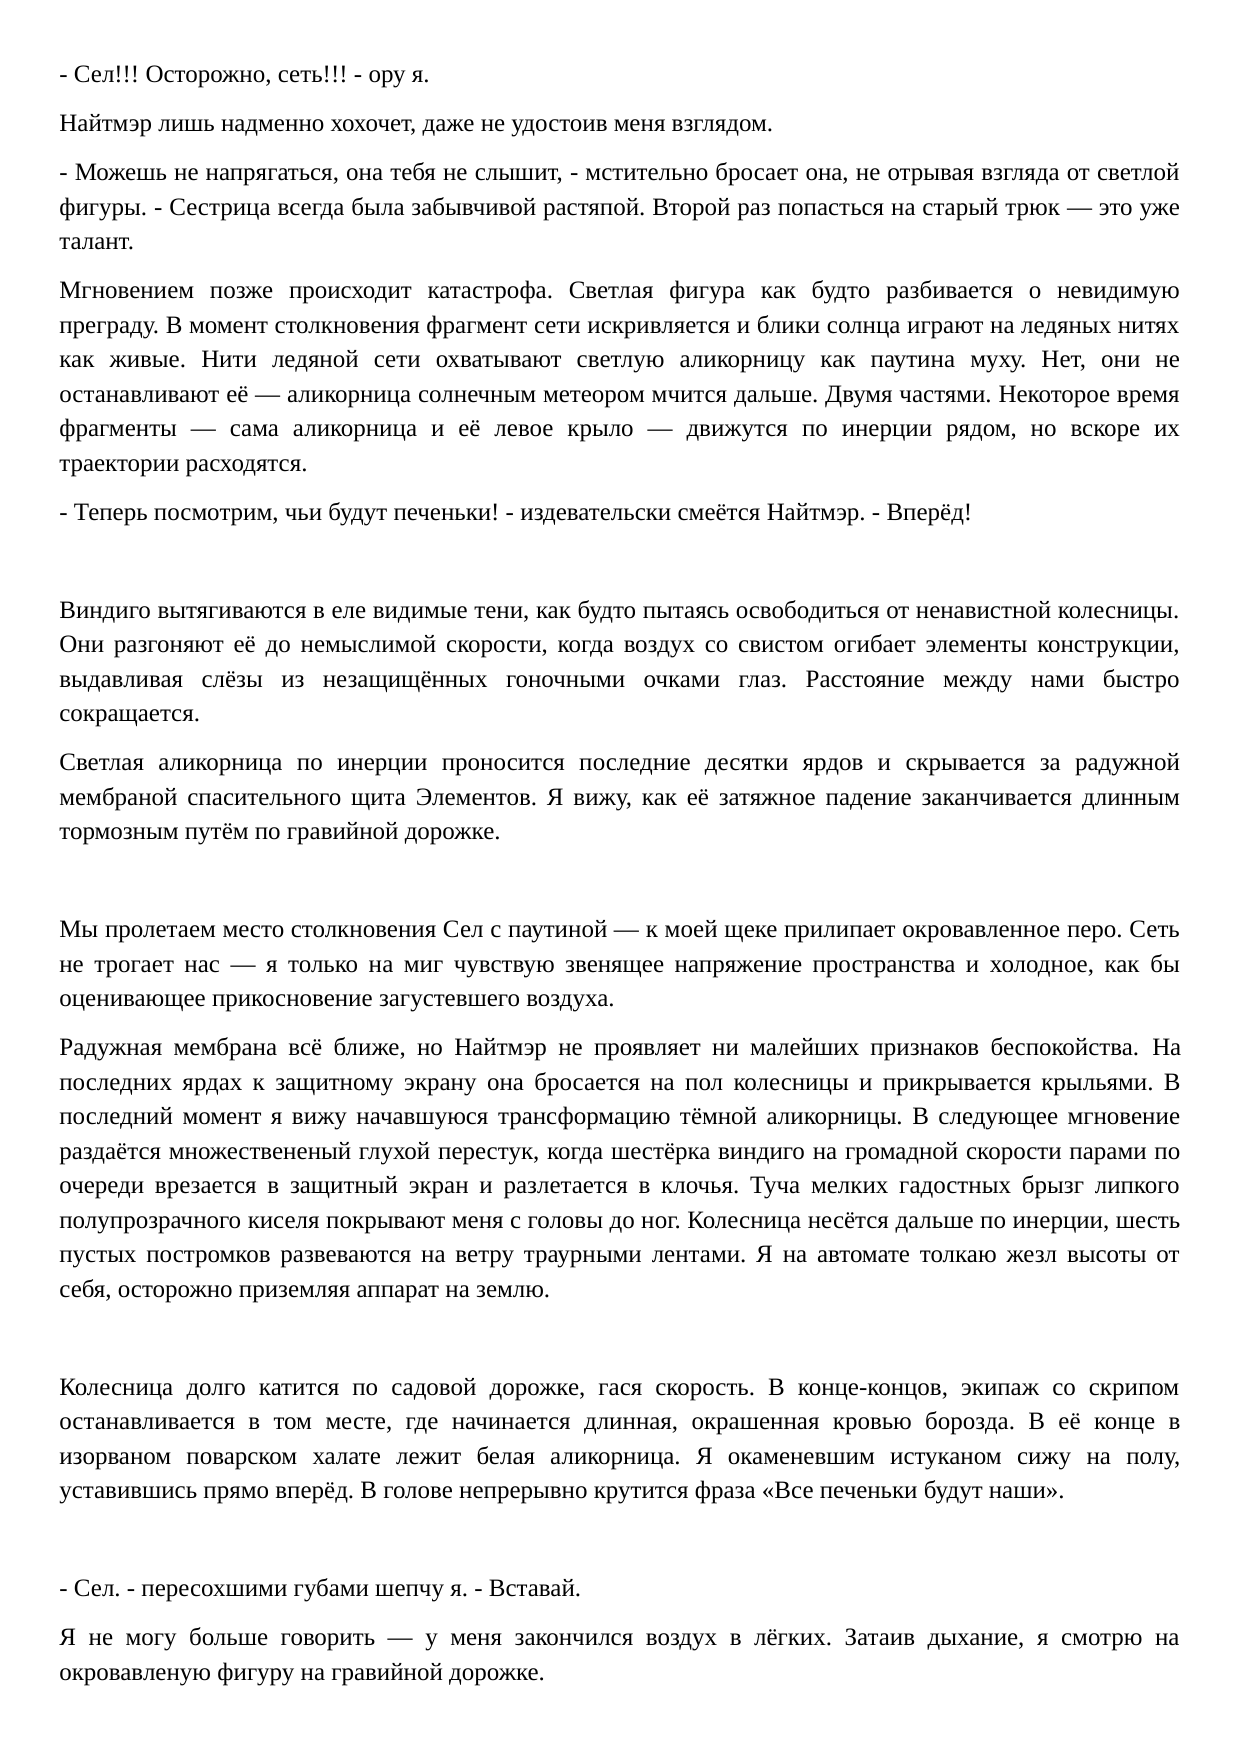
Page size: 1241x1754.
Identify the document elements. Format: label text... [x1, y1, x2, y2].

text Я не могу больше говорить — у меня закончился воздух в лёгких. Затаив дыхание, я смотрю на окровавленую фигуру на гравийной дорожке. [59, 1622, 1181, 1686]
text - Теперь посмотрим, чьи будут печеньки! - издевательски смеётся Найтмэр. - Вперёд! [59, 497, 1181, 525]
text - Сел!!! Осторожно, сеть!!! - ору я. [59, 59, 1181, 88]
text Светлая аликорница по инерции проносится последние десятки ярдов и скрывается за радужной мембраной спасительного щита Элементов. Я вижу, как её затяжное падение заканчивается длинным тормозным путём по гравийной дорожке. [59, 747, 1181, 845]
text - Можешь не напрягаться, она тебя не слышит, - мстительно бросает она, не отрывая взгляда от светлой фигуры. - Сестрица всегда была забывчивой растяпой. Второй раз попасться на старый трюк — это уже талант. [59, 157, 1181, 255]
text Виндиго вытягиваются в еле видимые тени, как будто пытаясь освободиться от ненавистной колесницы. Они разгоняют её до немыслимой скорости, когда воздух со свистом огибает элементы конструкции, выдавливая слёзы из незащищённых гоночными очками глаз. Расстояние между нами быстро сокращается. [59, 595, 1181, 727]
text - Сел. - пересохшими губами шепчу я. - Вставай. [59, 1573, 1181, 1602]
text Мгновением позже происходит катастрофа. Светлая фигура как будто разбивается о невидимую преграду. В момент столкновения фрагмент сети искривляется и блики солнца играют на ледяных нитях как живые. Нити ледяной сети охватывают светлую аликорницу как паутина муху. Нет, они не останавливают её — аликорница солнечным метеором мчится дальше. Двумя частями. Некоторое время фрагменты — сама аликорница и её левое крыло — движутся по инерции рядом, но вскоре их траектории расходятся. [59, 275, 1181, 476]
text Колесница долго катится по садовой дорожке, гася скорость. В конце-концов, экипаж со скрипом останавливается в том месте, где начинается длинная, окрашенная кровью борозда. В её конце в изорваном поварском халате лежит белая аликорница. Я окаменевшим истуканом сижу на полу, уставившись прямо вперёд. В голове непрерывно крутится фраза «Все печеньки будут наши». [59, 1372, 1181, 1504]
text Мы пролетаем место столкновения Сел с паутиной — к моей щеке прилипает окровавленное перо. Сеть не трогает нас — я только на миг чувствую звенящее напряжение пространства и холодное, как бы оценивающее прикосновение загустевшего воздуха. [59, 914, 1181, 1012]
text Найтмэр лишь надменно хохочет, даже не удостоив меня взглядом. [59, 108, 1181, 137]
text Радужная мембрана всё ближе, но Найтмэр не проявляет ни малейших признаков беспокойства. На последних ярдах к защитному экрану она бросается на пол колесницы и прикрывается крыльями. В последний момент я вижу начавшуюся трансформацию тёмной аликорницы. В следующее мгновение раздаётся множествененый глухой перестук, когда шестёрка виндиго на громадной скорости парами по очереди врезается в защитный экран и разлетается в клочья. Туча мелких гадостных брызг липкого полупрозрачного киселя покрывают меня с головы до ног. Колесница несётся дальше по инерции, шесть пустых постромков развеваются на ветру траурными лентами. Я на автомате толкаю жезл высоты от себя, осторожно приземляя аппарат на землю. [59, 1032, 1181, 1302]
